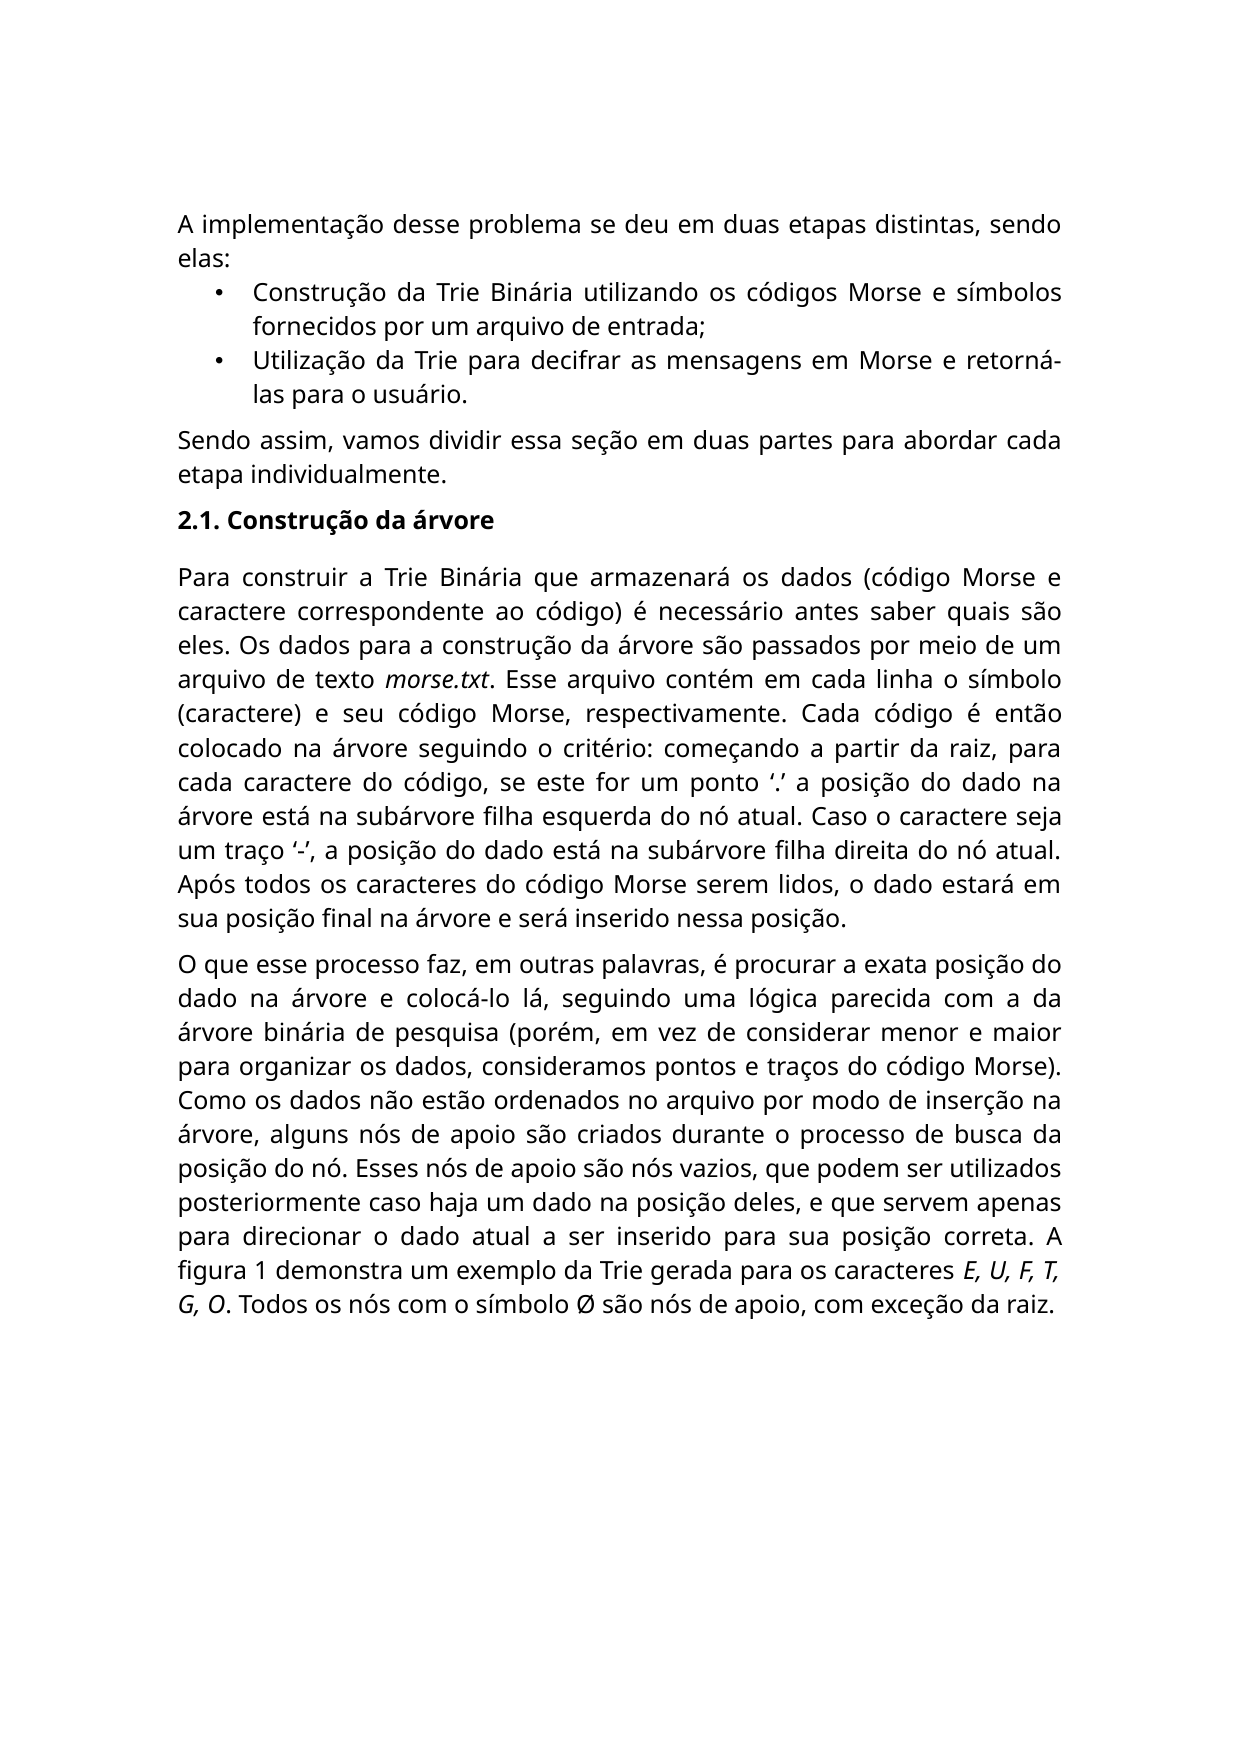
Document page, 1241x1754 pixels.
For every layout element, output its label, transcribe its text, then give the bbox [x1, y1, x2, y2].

list Utilização da Trie para decifrar as mensagens em Morse e retorná-las para o usuário. [215, 343, 1063, 411]
text A implementação desse problema se deu em duas etapas distintas, sendo elas: [177, 207, 1063, 275]
text O que esse processo faz, em outras palavras, é procurar a exata posição do dado na árvore e colocá-lo lá, seguindo uma lógica parecida com a da árvore binária de pesquisa (porém, em vez de considerar menor e maior para organizar os dados, consideramos pontos e traços do código Morse). Como os dados não estão ordenados no arquivo por modo de inserção na árvore, alguns nós de apoio são criados durante o processo de busca da posição do nó. Esses nós de apoio são nós vazios, que podem ser utilizados posteriormente caso haja um dado na posição deles, e que servem apenas para direcionar o dado atual a ser inserido para sua posição correta. A figura 1 demonstra um exemplo da Trie gerada para os caracteres E, U, F, T, G, O. Todos os nós com o símbolo Ø são nós de apoio, com exceção da raiz. [177, 946, 1063, 1321]
text Sendo assim, vamos dividir essa seção em duas partes para abordar cada etapa individualmente. [177, 423, 1063, 491]
list Construção da Trie Binária utilizando os códigos Morse e símbolos fornecidos por um arquivo de entrada; [215, 275, 1063, 343]
text 2.1. Construção da árvore [177, 503, 1063, 537]
text Para construir a Trie Binária que armazenará os dados (código Morse e caractere correspondente ao código) é necessário antes saber quais são eles. Os dados para a construção da árvore são passados por meio de um arquivo de texto morse.txt. Esse arquivo contém em cada linha o símbolo (caractere) e seu código Morse, respectivamente. Cada código é então colocado na árvore seguindo o critério: começando a partir da raiz, para cada caractere do código, se este for um ponto ‘.’ a posição do dado na árvore está na subárvore filha esquerda do nó atual. Caso o caractere seja um traço ‘-’, a posição do dado está na subárvore filha direita do nó atual. Após todos os caracteres do código Morse serem lidos, o dado estará em sua posição final na árvore e será inserido nessa posição. [177, 560, 1063, 934]
